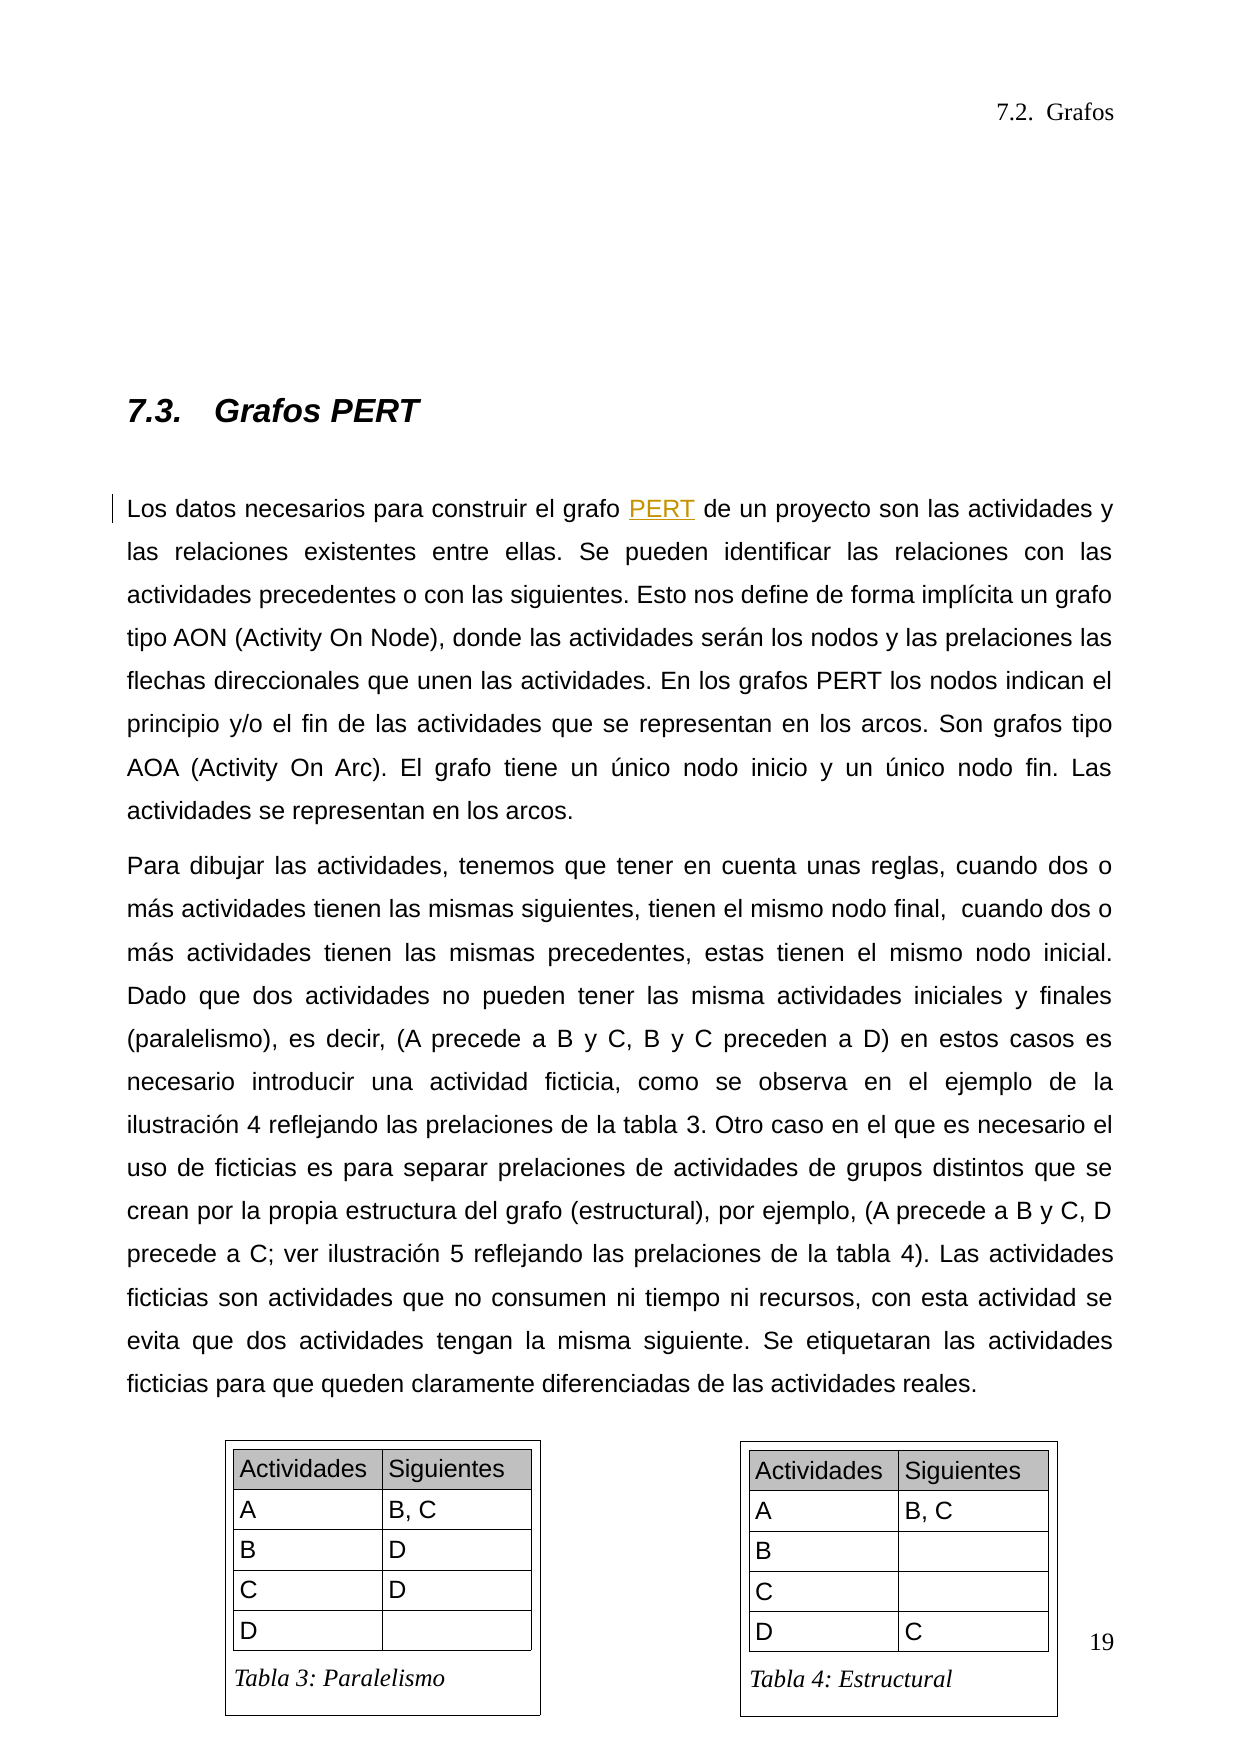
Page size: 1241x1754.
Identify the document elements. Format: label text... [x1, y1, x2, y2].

text Los datos necesarios para construir el grafo PERT de un proyecto son las actividades y las relaciones existentes entre ellas. Se pueden identificar las relaciones con las actividades precedentes o con las siguientes. Esto nos define de forma implícita un grafo tipo AON (Activity On Node), donde las actividades serán los nodos y las prelaciones las flechas direccionales que unen las actividades. En los grafos PERT los nodos indican el principio y/o el fin de las actividades que se representan en los arcos. Son grafos tipo AOA (Activity On Arc). El grafo tiene un único nodo inicio y un único nodo fin. Las actividades se representan en los arcos. [127, 494, 1114, 824]
table_cell B [234, 1530, 382, 1569]
text Tabla 3: Paralelismo [233, 1663, 531, 1692]
table_cell D [383, 1530, 531, 1569]
table_cell D [750, 1612, 898, 1651]
table_cell [899, 1532, 1048, 1571]
table_cell A [750, 1491, 898, 1531]
table_cell [899, 1572, 1048, 1611]
text Para dibujar las actividades, tenemos que tener en cuenta unas reglas, cuando dos o más actividades tienen las mismas siguientes, tienen el mismo nodo final, cuando dos o más actividades tienen las mismas precedentes, estas tienen el mismo nodo inicial. Dado que dos actividades no pueden tener las misma actividades iniciales y finales (paralelismo), es decir, (A precede a B y C, B y C preceden a D) en estos casos es necesario introducir una actividad ficticia, como se observa en el ejemplo de la ilustración 4 reflejando las prelaciones de la tabla 3. Otro caso en el que es necesario el uso de ficticias es para separar prelaciones de actividades de grupos distintos que se crean por la propia estructura del grafo (estructural), por ejemplo, (A precede a B y C, D precede a C; ver ilustración 5 reflejando las prelaciones de la tabla 4). Las actividades ficticias son actividades que no consumen ni tiempo ni recursos, con esta actividad se evita que dos actividades tengan la misma siguiente. Se etiquetaran las actividades ficticias para que queden claramente diferenciadas de las actividades reales. [127, 851, 1114, 1397]
table_cell D [383, 1571, 531, 1610]
table_cell C [234, 1571, 382, 1610]
table_cell B [750, 1532, 898, 1571]
table_header Siguientes [383, 1450, 531, 1489]
table_cell C [899, 1612, 1048, 1651]
table_cell A [234, 1490, 382, 1529]
table_cell B, C [383, 1490, 531, 1529]
table_cell [383, 1611, 531, 1650]
table_cell C [750, 1572, 898, 1611]
table_cell D [234, 1611, 382, 1650]
table_cell B, C [899, 1491, 1048, 1531]
table_header Actividades [234, 1450, 382, 1489]
table_header Actividades [750, 1451, 898, 1490]
table_header Siguientes [899, 1451, 1048, 1490]
text Tabla 4: Estructural [749, 1664, 1048, 1693]
subtitle Grafos PERT [127, 391, 1114, 429]
